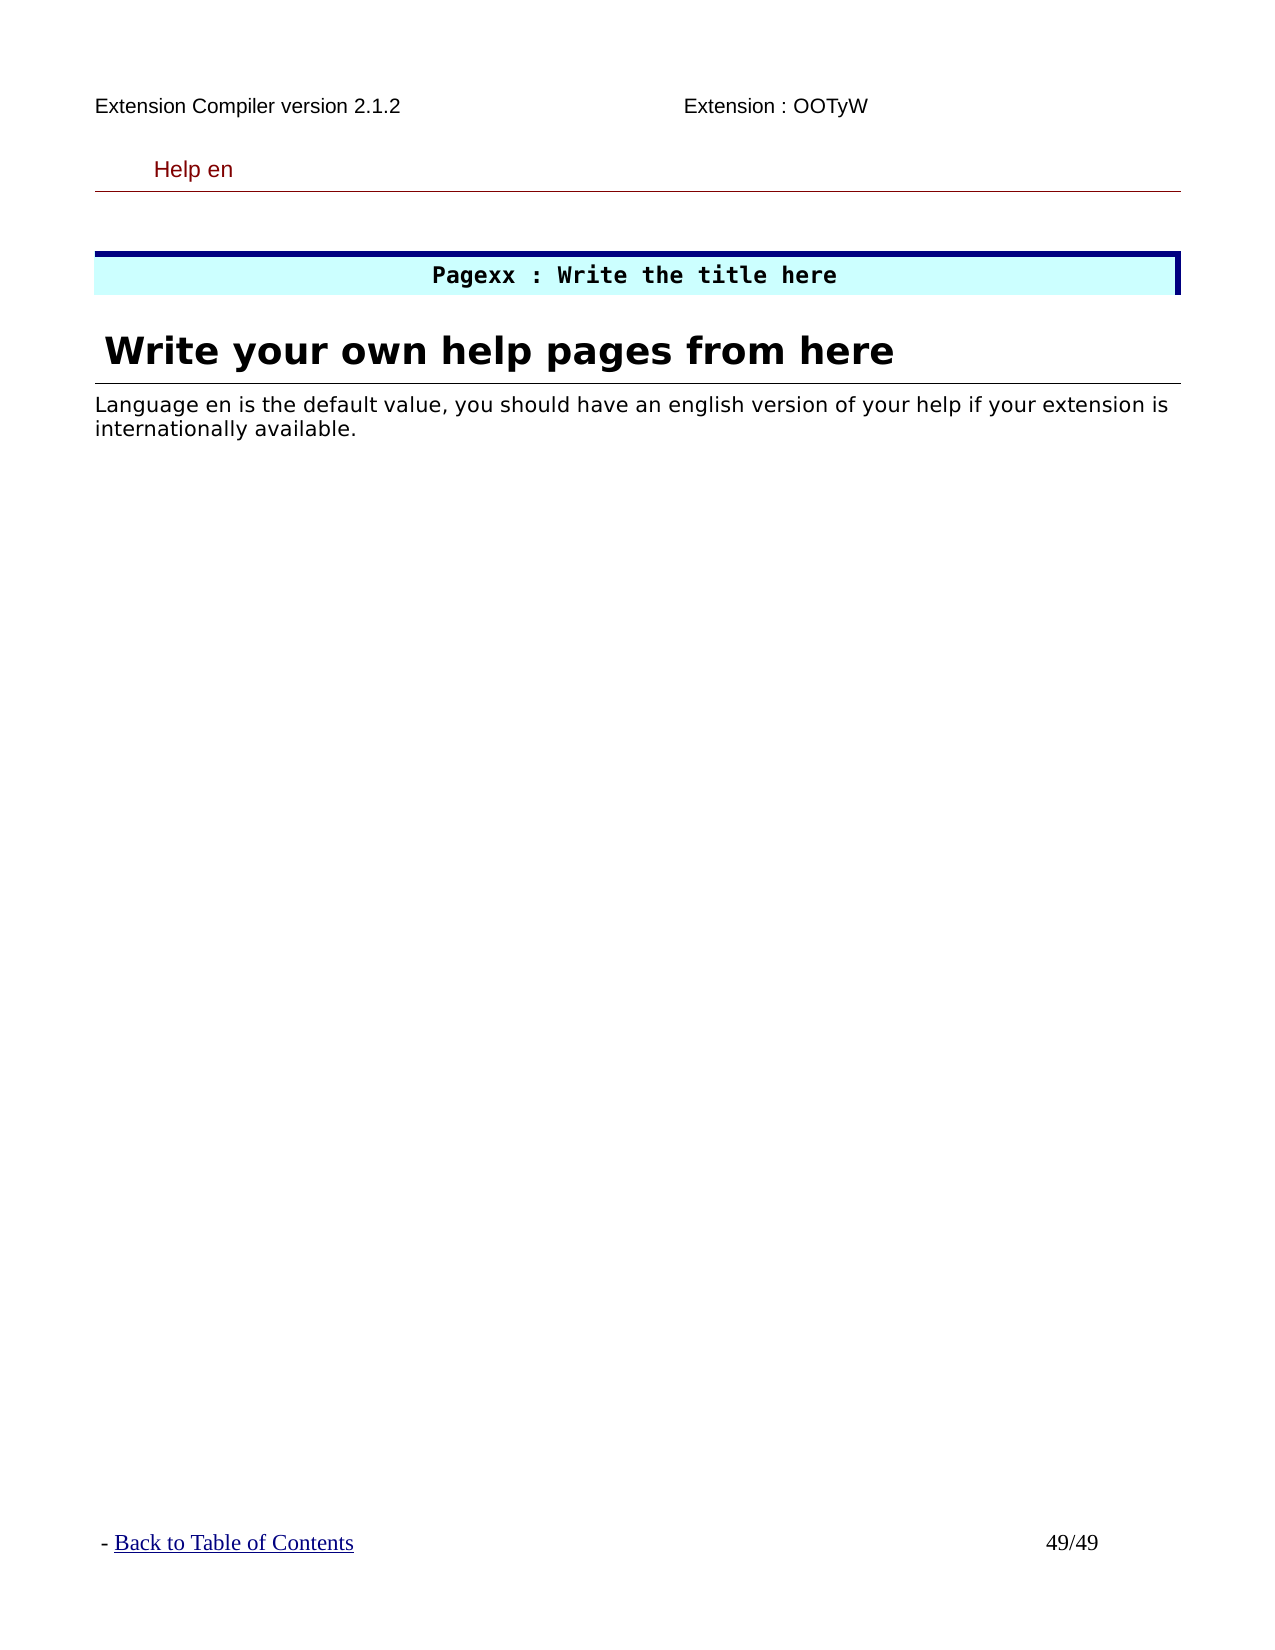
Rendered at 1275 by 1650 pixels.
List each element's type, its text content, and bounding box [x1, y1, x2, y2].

text Language en is the default value, you should have an english version of your help if your extension is internationally available. [94, 393, 1181, 442]
text Pagexx : Write the title here [94, 252, 1175, 295]
text Write your own help pages from here [94, 320, 1181, 383]
text Help en [94, 147, 1181, 192]
